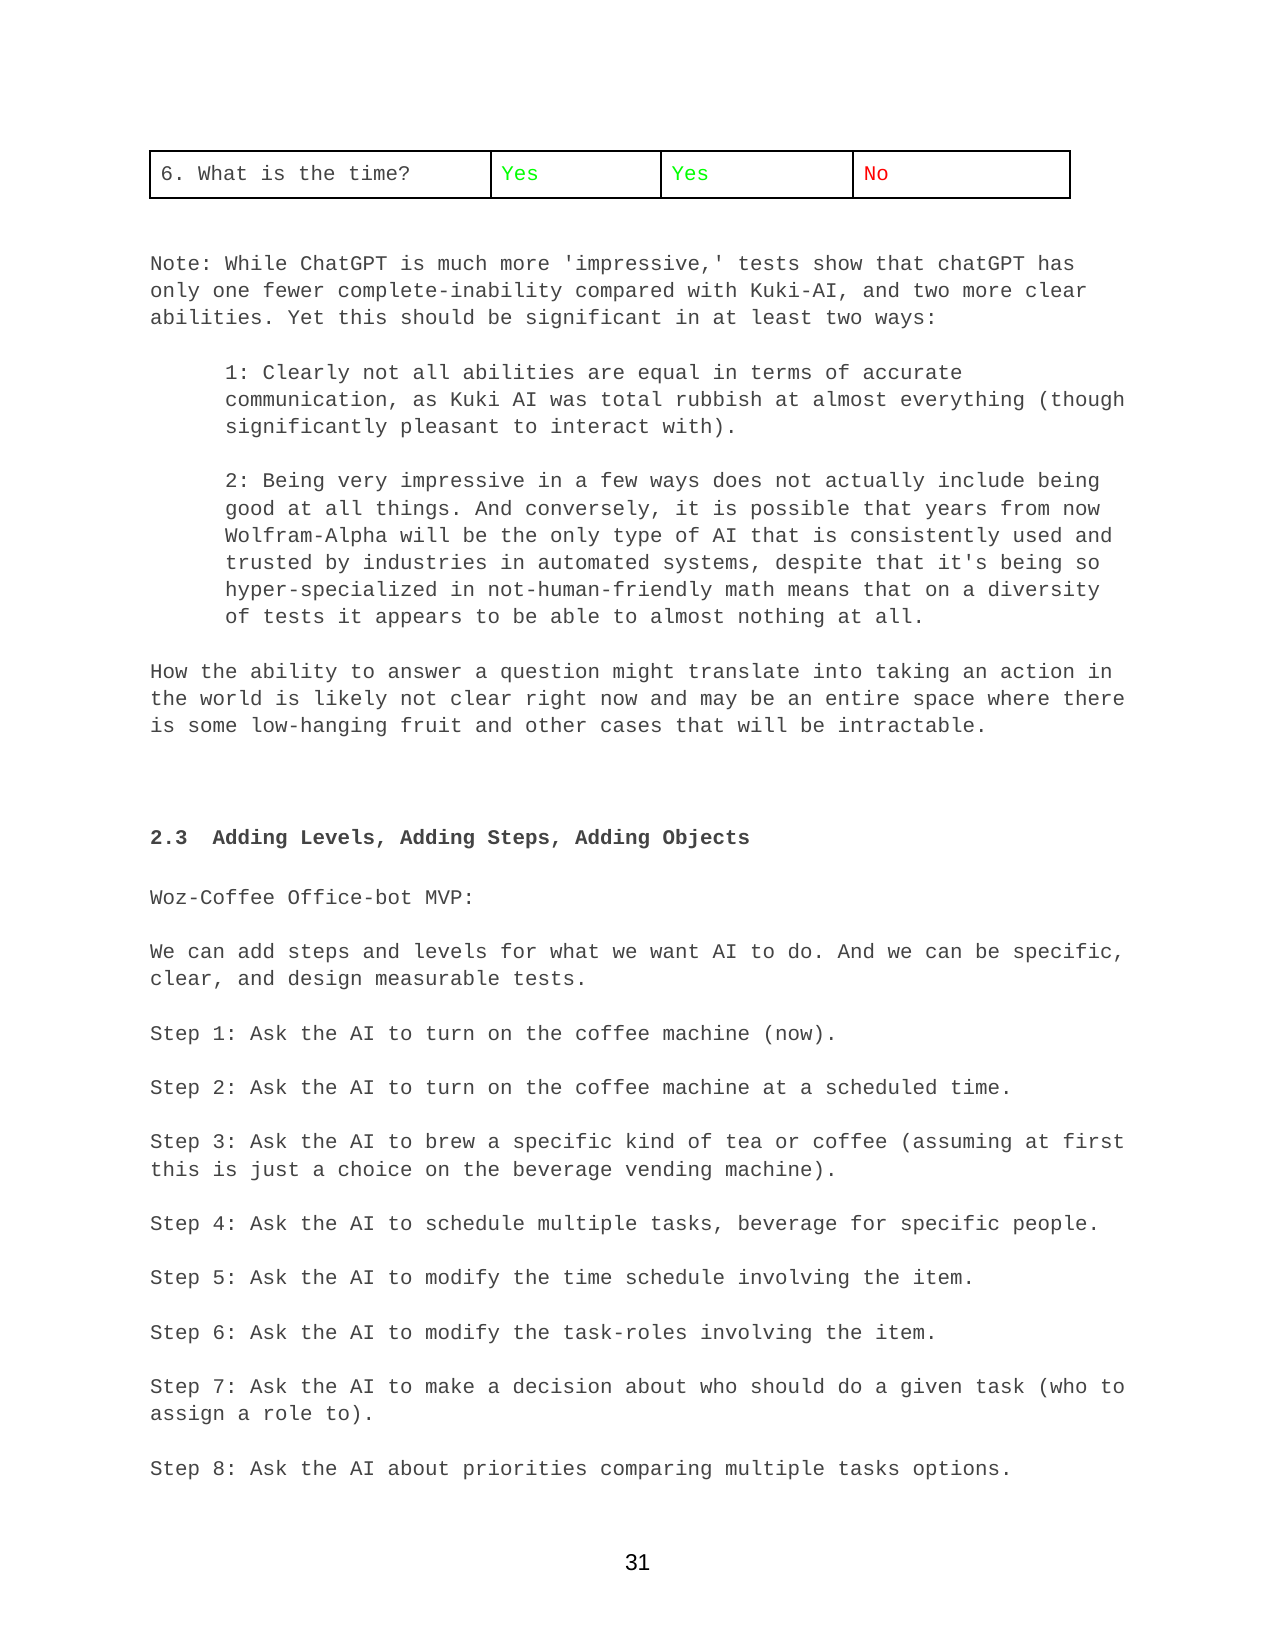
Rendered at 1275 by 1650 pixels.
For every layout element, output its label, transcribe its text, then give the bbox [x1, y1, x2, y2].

text How the ability to answer a question might translate into taking an action in the world is likely not clear right now and may be an entire space where there is some low-hanging fruit and other cases that will be intractable. [150, 661, 1125, 739]
text Step 5: Ask the AI to modify the time schedule involving the item. [150, 1267, 1125, 1291]
text We can add steps and levels for what we want AI to do. And we can be specific, clear, and design measurable tests. [150, 941, 1125, 992]
text 1: Clearly not all abilities are equal in terms of accurate communication, as Kuki AI was total rubbish at almost everything (though significantly pleasant to interact with). [225, 362, 1125, 440]
text Step 8: Ask the AI about priorities comparing multiple tasks options. [150, 1458, 1125, 1481]
text Step 2: Ask the AI to turn on the coffee machine at a scheduled time. [150, 1077, 1125, 1101]
text Step 7: Ask the AI to make a decision about who should do a given task (who to assign a role to). [150, 1376, 1125, 1427]
table_cell Yes [662, 152, 852, 197]
text Woz-Coffee Office-bot MVP: [150, 887, 1125, 910]
text Note: While ChatGPT is much more 'impressive,' tests show that chatGPT has only one fewer complete-inability compared with Kuki-AI, and two more clear abilities. Yet this should be significant in at least two ways: [150, 253, 1125, 331]
text 2: Being very impressive in a few ways does not actually include being good at all things. And conversely, it is possible that years from now Wolfram-Alpha will be the only type of AI that is consistently used and trusted by industries in automated systems, despite that it's being so hyper-specialized in not-human-friendly math means that on a diversity of tests it appears to be able to almost nothing at all. [225, 471, 1125, 630]
text Step 4: Ask the AI to schedule multiple tasks, beverage for specific people. [150, 1213, 1125, 1237]
table_cell No [854, 152, 1069, 197]
table_cell Yes [492, 152, 660, 197]
text 2.3 Adding Levels, Adding Steps, Adding Objects [150, 827, 1125, 851]
text Step 1: Ask the AI to turn on the coffee machine (now). [150, 1023, 1125, 1046]
text Step 3: Ask the AI to brew a specific kind of tea or coffee (assuming at first this is just a choice on the beverage vending machine). [150, 1131, 1125, 1182]
text Step 6: Ask the AI to modify the task-roles involving the item. [150, 1322, 1125, 1345]
table_cell 6. What is the time? [151, 152, 490, 197]
